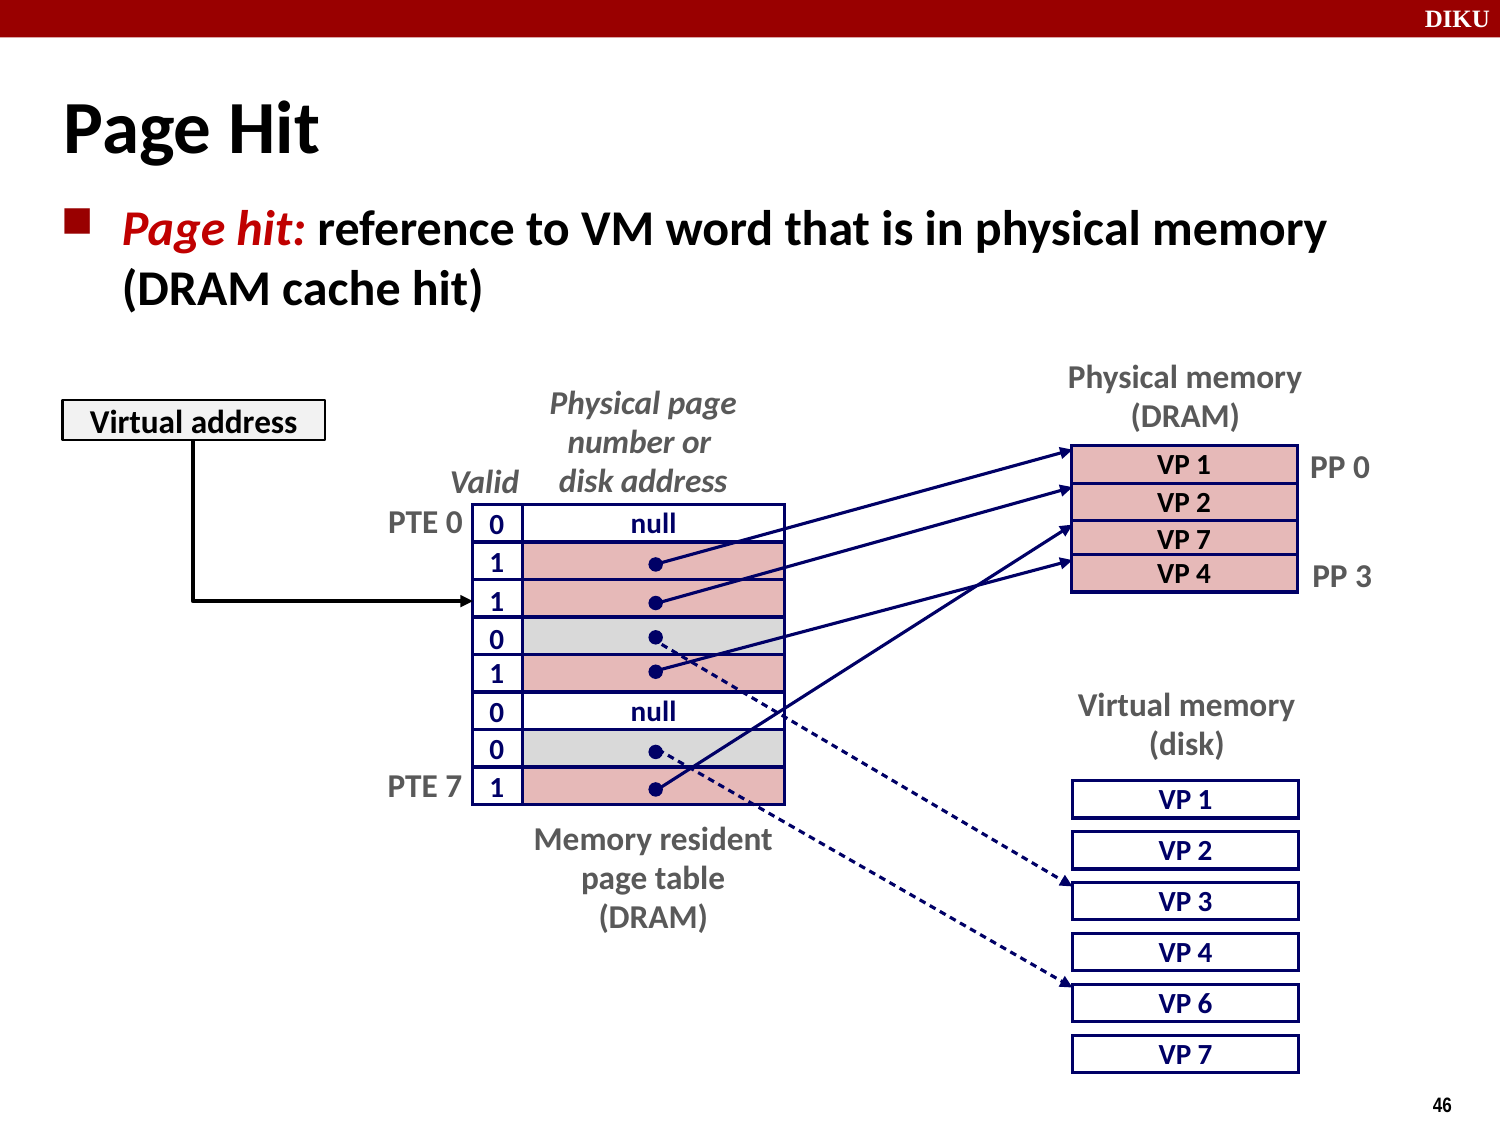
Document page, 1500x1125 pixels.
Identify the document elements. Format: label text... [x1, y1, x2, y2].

text_box Memory resident page table (DRAM) [518, 811, 788, 945]
text_box 0 [478, 499, 519, 537]
text_box 1 [477, 775, 519, 814]
text_box VP 4 [1071, 554, 1297, 593]
text_box 0 [474, 724, 519, 775]
text_box VP 2 [1072, 831, 1299, 869]
text_box VP 6 [1072, 984, 1299, 1022]
text_box [524, 542, 785, 693]
text_box Page Hit [48, 59, 1408, 188]
text_box Physical memory (DRAM) [1053, 349, 1318, 445]
text_box null [524, 504, 785, 542]
text_box null [524, 693, 785, 730]
text_box VP 4 [1072, 933, 1299, 971]
text_box VP 7 [1072, 1035, 1299, 1073]
text_box Physical page number or disk address [534, 374, 752, 509]
text_box Valid [434, 454, 548, 510]
text_box PP 3 [1297, 548, 1387, 604]
text_box Virtual address [62, 399, 325, 440]
text_box null [756, 711, 785, 730]
text_box 1 [474, 576, 519, 627]
text_box Page hit: reference to VM word that is in physical memory (DRAM cache hit) [50, 188, 1414, 288]
text_box [524, 730, 785, 805]
text_box VP 7 [1071, 521, 1298, 554]
text_box VP 1 [1072, 780, 1299, 819]
text_box VP 3 [1072, 882, 1299, 920]
text_box 0 [493, 633, 500, 646]
text_box 0 [474, 687, 519, 724]
text_box PTE 7 [372, 758, 477, 814]
text_box null [747, 531, 785, 542]
text_box PP 0 [1295, 439, 1385, 495]
text_box VP 2 [1071, 484, 1298, 521]
text_box VP 1 [1071, 445, 1298, 484]
text_box PTE 0 [373, 493, 478, 549]
text_box 0 [474, 627, 519, 648]
text_box Virtual memory (disk) [1063, 677, 1311, 772]
text_box 1 [474, 648, 519, 687]
text_box 1 [474, 537, 519, 576]
